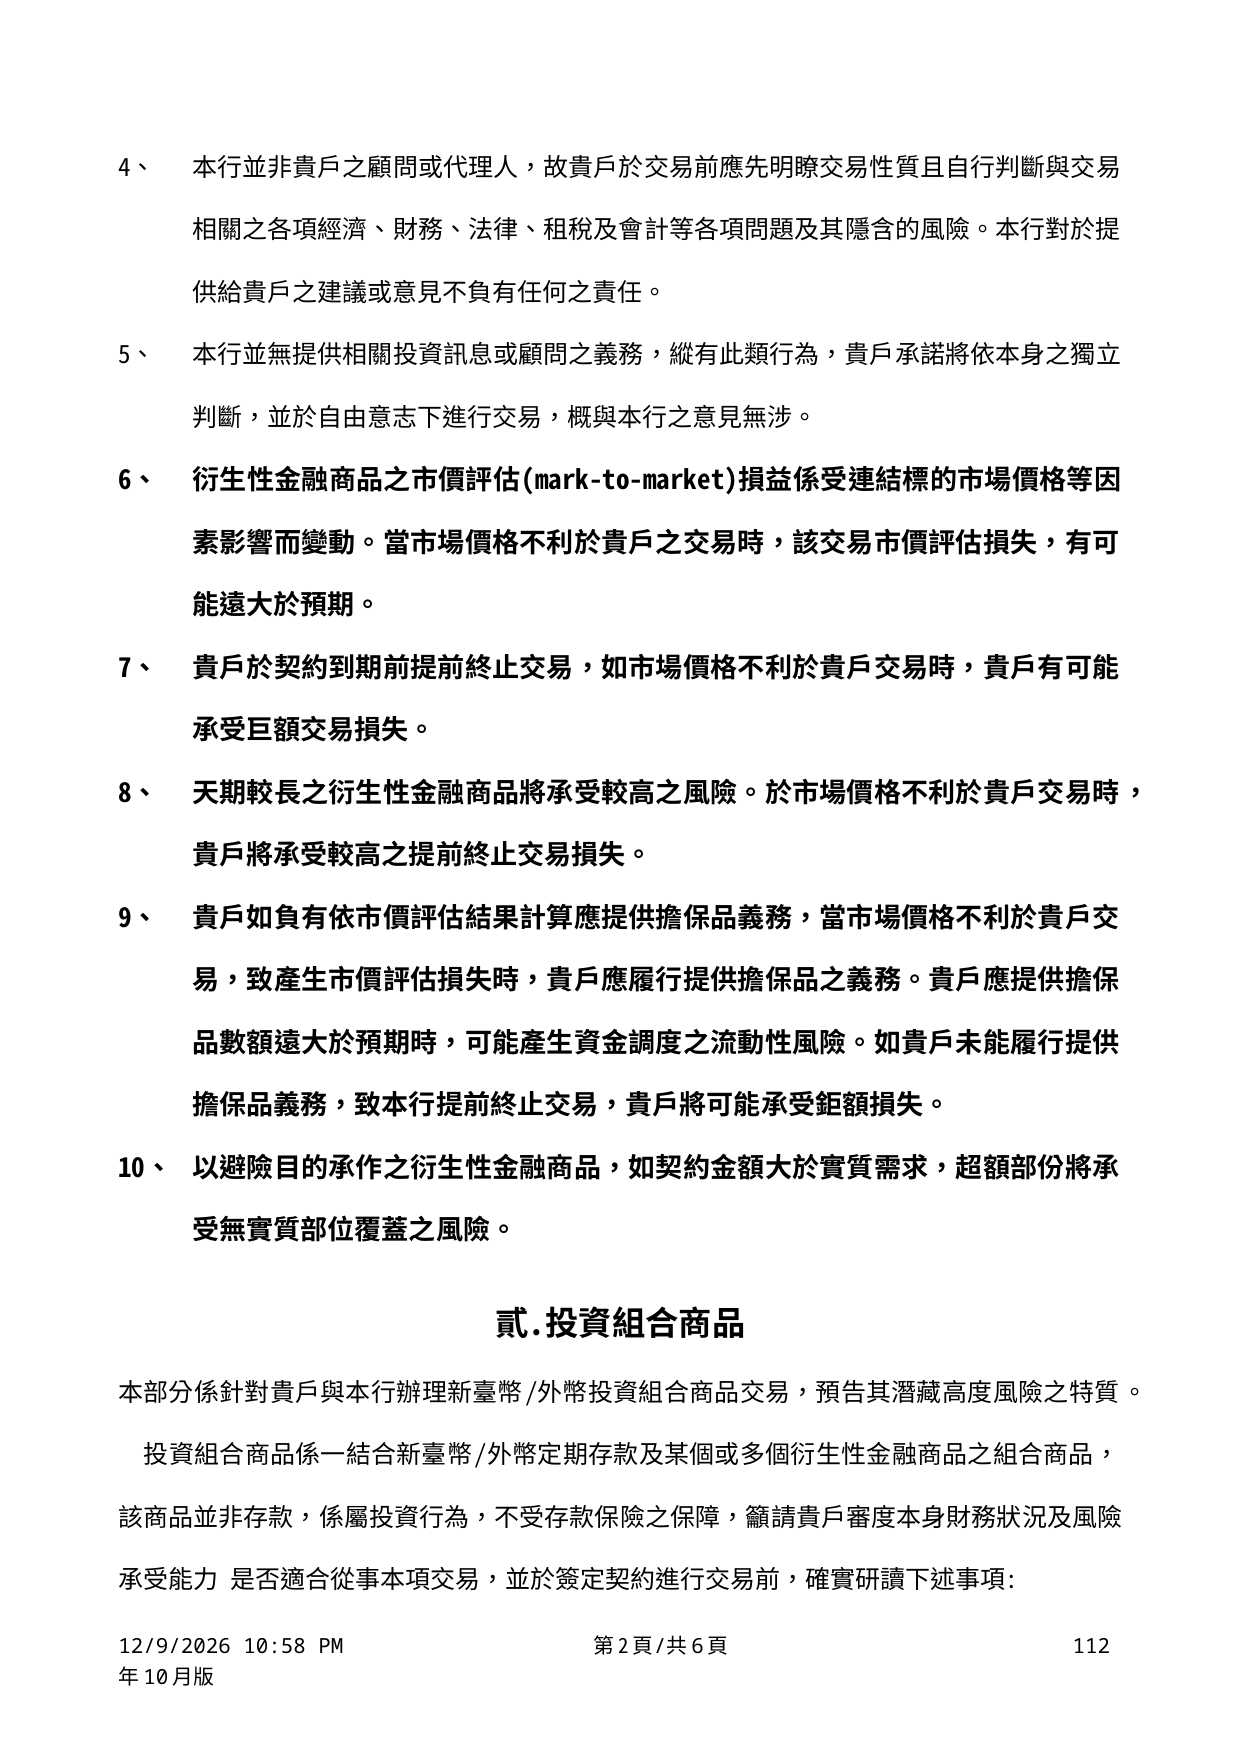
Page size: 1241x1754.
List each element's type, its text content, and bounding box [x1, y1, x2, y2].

text 本部分係針對貴戶與本行辦理新臺幣/外幣投資組合商品交易，預告其潛藏高度風險之特質。 投資組合商品係一結合新臺幣/外幣定期存款及某個或多個衍生性金融商品之組合商品，該商品並非存款，係屬投資行為，不受存款保險之保障，籲請貴戶審度本身財務狀況及風險承受能力 是否適合從事本項交易，並於簽定契約進行交易前，確實研讀下述事項: [118, 1349, 1122, 1599]
list 以避險目的承作之衍生性金融商品，如契約金額大於實質需求，超額部份將承受無實質部位覆蓋之風險。 [118, 1124, 1122, 1249]
list 本行並非貴戶之顧問或代理人，故貴戶於交易前應先明瞭交易性質且自行判斷與交易 相關之各項經濟、財務、法律、租稅及會計等各項問題及其隱含的風險。本行對於提供給貴戶之建議或意見不負有任何之責任。 [118, 124, 1122, 311]
list 貴戶於契約到期前提前終止交易，如市場價格不利於貴戶交易時，貴戶有可能承受巨額交易損失。 [118, 624, 1122, 749]
list 本行並無提供相關投資訊息或顧問之義務，縱有此類行為，貴戶承諾將依本身之獨立 判斷，並於自由意志下進行交易，概與本行之意見無涉。 [118, 311, 1122, 436]
list 貴戶如負有依市價評估結果計算應提供擔保品義務，當市場價格不利於貴戶交易，致產生市價評估損失時，貴戶應履行提供擔保品之義務。貴戶應提供擔保品數額遠大於預期時，可能產生資金調度之流動性風險。如貴戶未能履行提供擔保品義務，致本行提前終止交易，貴戶將可能承受鉅額損失。 [118, 874, 1122, 1124]
list 天期較長之衍生性金融商品將承受較高之風險。於市場價格不利於貴戶交易時，貴戶將承受較高之提前終止交易損失。 [118, 749, 1122, 874]
list 衍生性金融商品之市價評估(mark-to-market)損益係受連結標的市場價格等因素影響而變動。當市場價格不利於貴戶之交易時，該交易市價評估損失，有可能遠大於預期。 [118, 436, 1122, 624]
text 貳.投資組合商品 [118, 1279, 1122, 1341]
